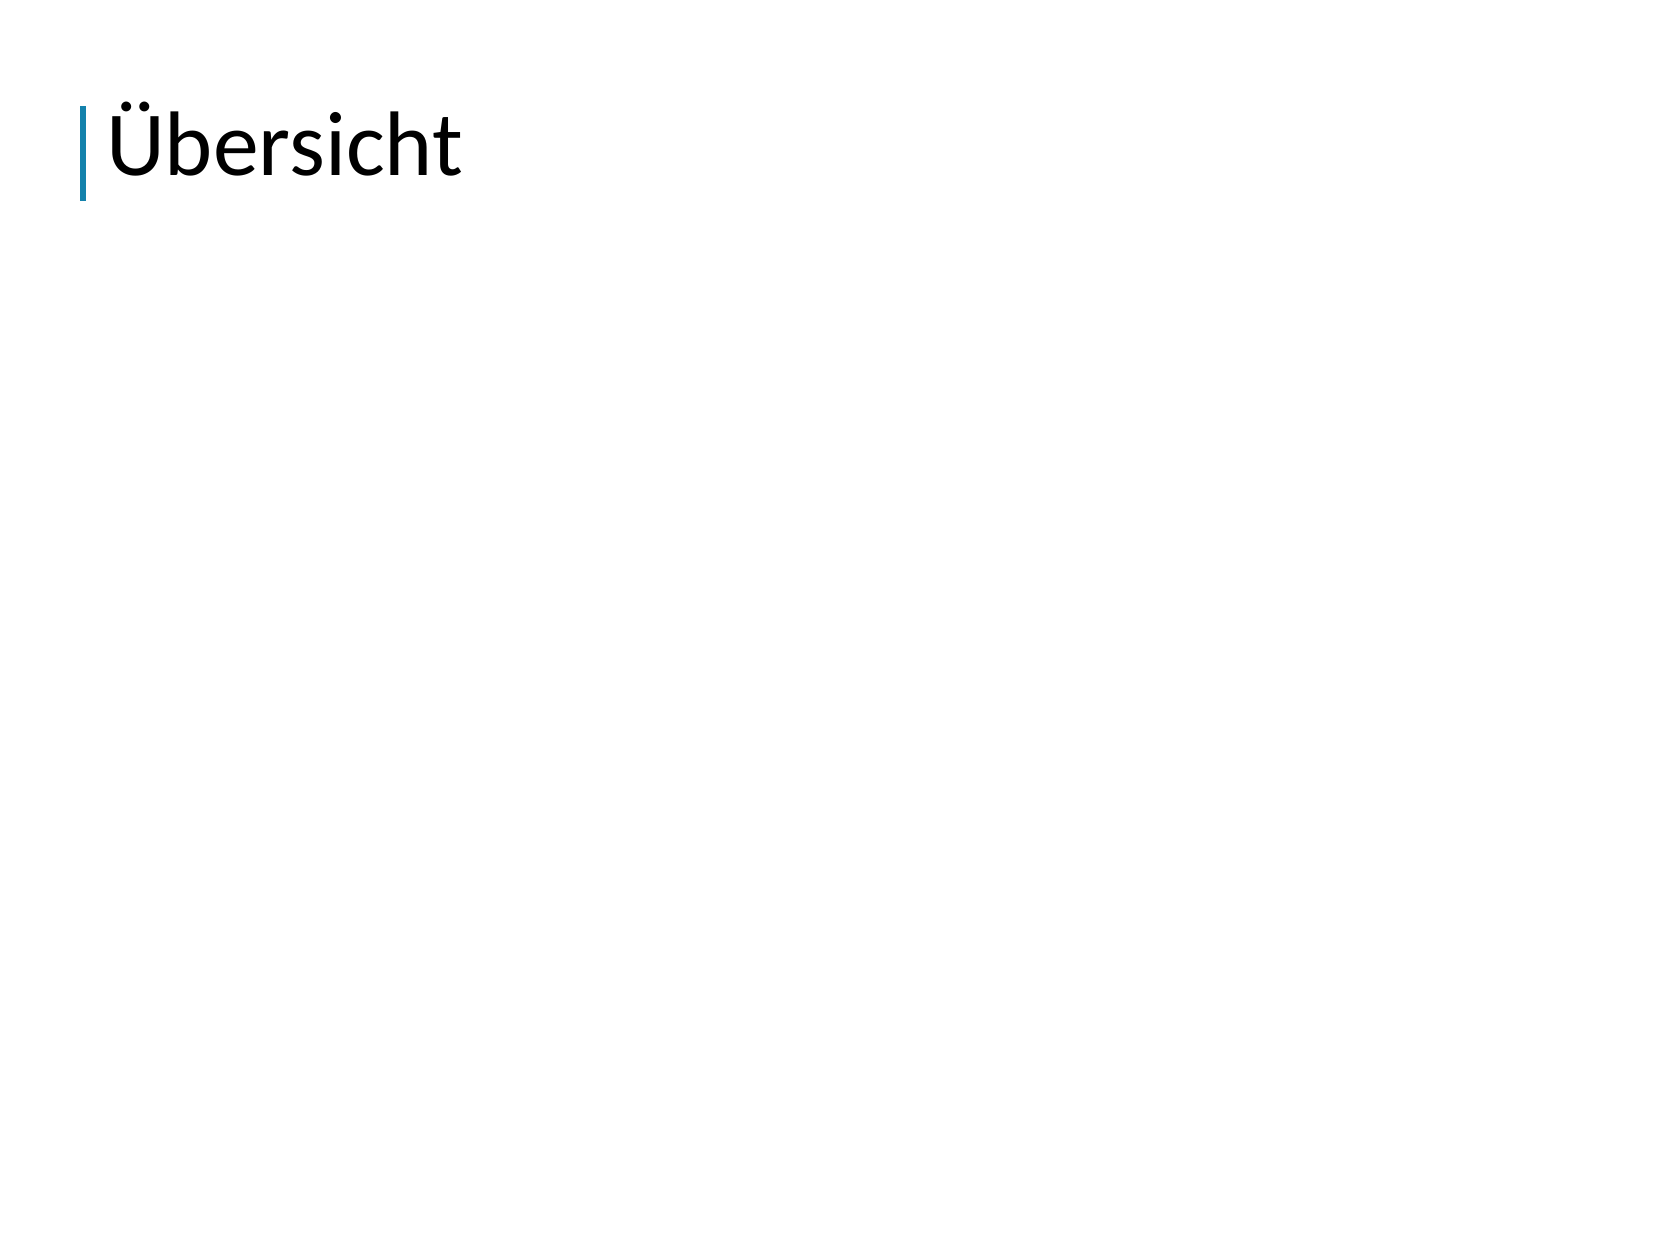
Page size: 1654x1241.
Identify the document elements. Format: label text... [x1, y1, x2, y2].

title Übersicht [106, 49, 1571, 257]
